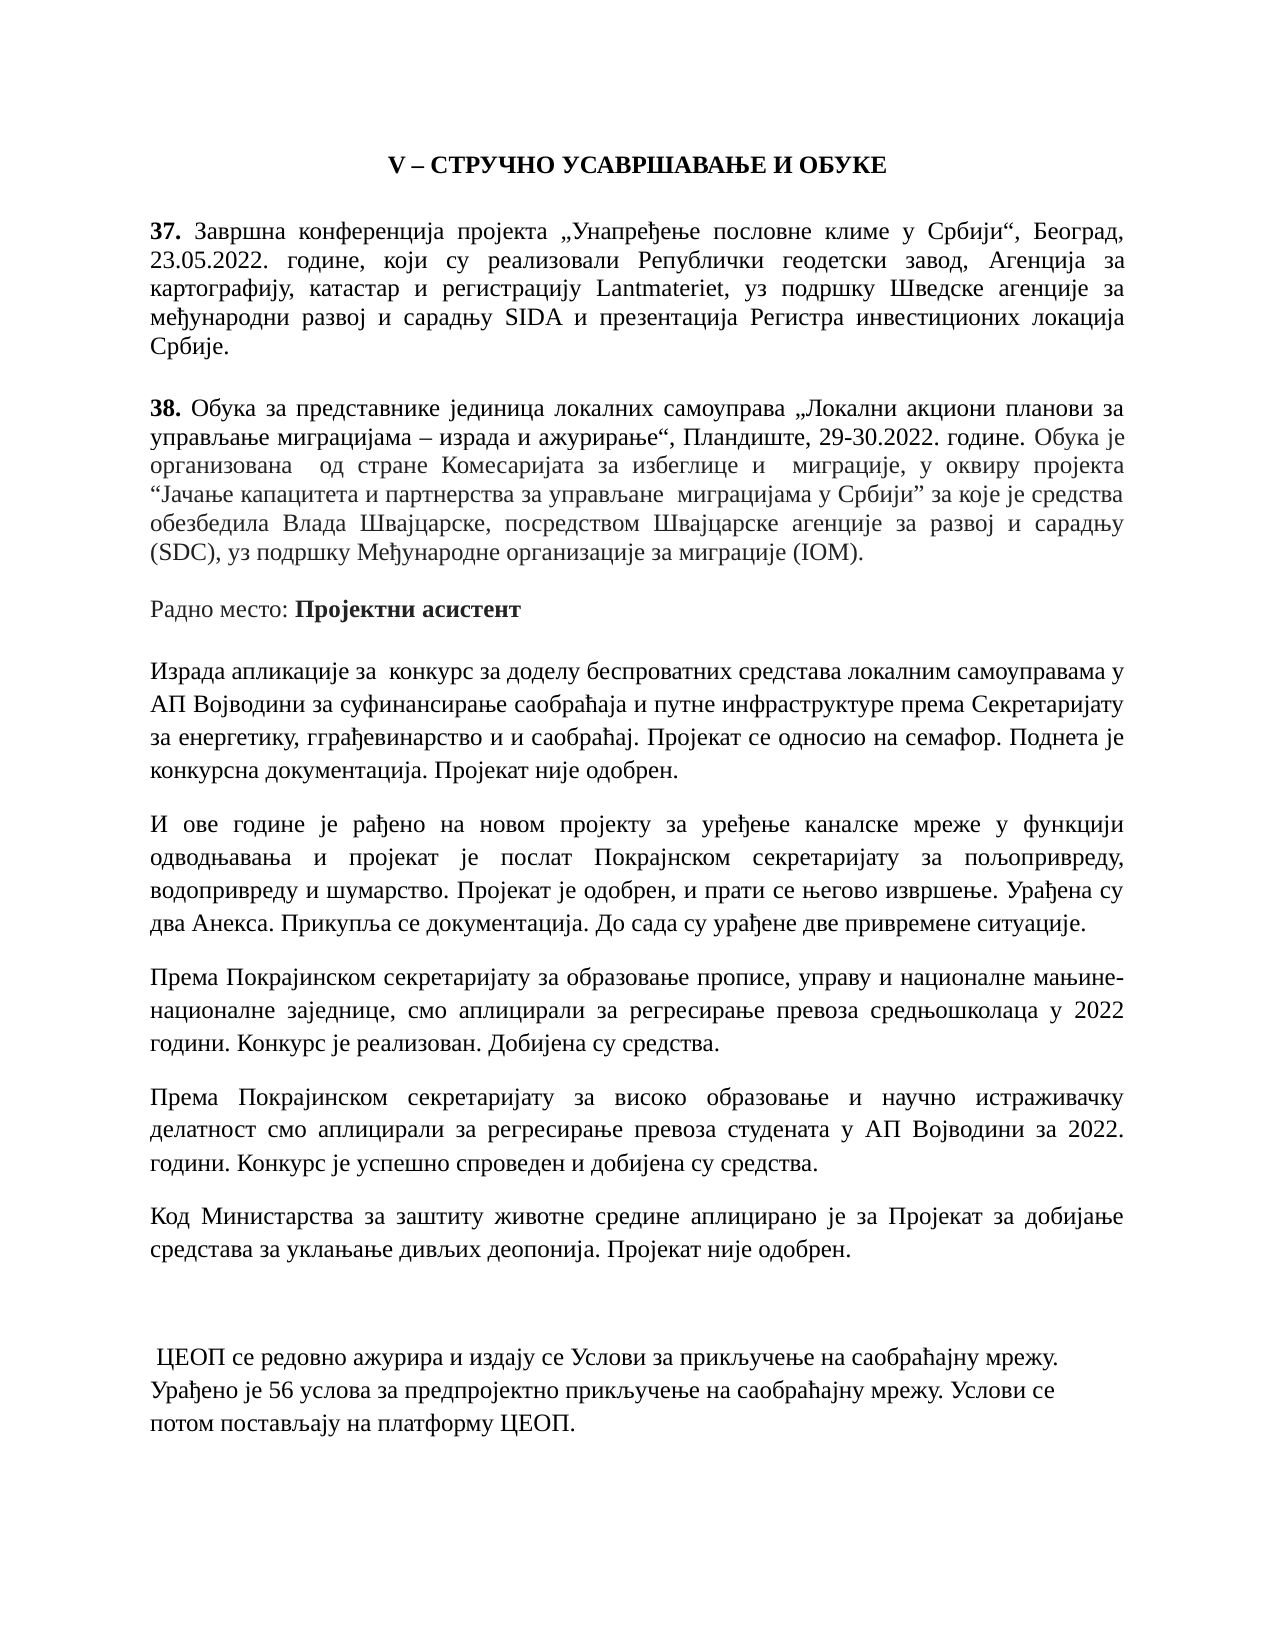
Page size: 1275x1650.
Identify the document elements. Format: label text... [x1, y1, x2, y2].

text 37. Завршна конференција пројекта „Унапређење пословне климе у Србији“, Београд, 23.05.2022. године, који су реализовали Републички геодетски завод, Агенција за картографију, катастар и регистрацију Lantmateriet, уз подршку Шведске агенције за међународни развој и сарадњу SIDA и презентација Регистра инвестиционих локација Србије. [150, 216, 1125, 360]
text ЦЕОП се редовно ажурира и издају се Услови за прикључење на саобраћајну мрежу. Урађено је 56 услова за предпројектно прикључење на саобраћајну мрежу. Услови се потом постављају на платформу ЦЕОП. [150, 1342, 1125, 1437]
text Према Покрајинском секретаријату за високо образовање и научно истраживачку делатност смо аплицирали за регресирање превоза студената у АП Војводини за 2022. години. Конкурс је успешно спроведен и добијена су средства. [150, 1082, 1125, 1176]
text И ове године је рађено на новом пројекту за уређење каналске мреже у функцији одводњавања и пројекат је послат Покрајнском секретаријату за пољопривреду, водопривреду и шумарство. Пројекат је одобрен, и прати се његово извршење. Урађена су два Анекса. Прикупља се документација. До сада су урађене две привремене ситуације. [150, 809, 1125, 937]
text Израда апликације за конкурс за доделу беспроватних средстава локалним самоуправама у АП Војводини за суфинансирање саобраћаја и путне инфраструктуре према Секретаријату за енергетику, гграђевинарство и и саобраћај. Пројекат се односио на семафор. Поднета је конкурсна документација. Пројекат није одобрен. [150, 656, 1125, 784]
text Према Покрајинском секретаријату за образовање прописе, управу и националне мањине-националне заједнице, смо аплицирали за регресирање превоза средњошколаца у 2022 години. Конкурс је реализован. Добијена су средства. [150, 962, 1125, 1056]
text V – СТРУЧНО УСАВРШАВАЊЕ И ОБУКЕ [150, 150, 1125, 179]
text Радно место: Пројектни асистент [150, 594, 1125, 623]
text 38. Обука за представнике јединица локалних самоуправа „Локални акциони планови за управљање миграцијама – израда и ажурирање“, Пландиште, 29-30.2022. године. Обука је организована од стране Комесаријата за избеглице и миграције, у оквиру пројекта “Јачање капацитета и партнерства за управљане миграцијама у Србији” за које је средства обезбедила Влада Швајцарске, посредством Швајцарске агенције за развој и сарадњу (SDC), уз подршку Међународне организације за миграције (IOM). [150, 393, 1125, 565]
text Код Министарства за заштиту животне средине аплицирано је за Пројекат за добијање средстава за уклањање дивљих деопонија. Пројекат није одобрен. [150, 1201, 1125, 1263]
